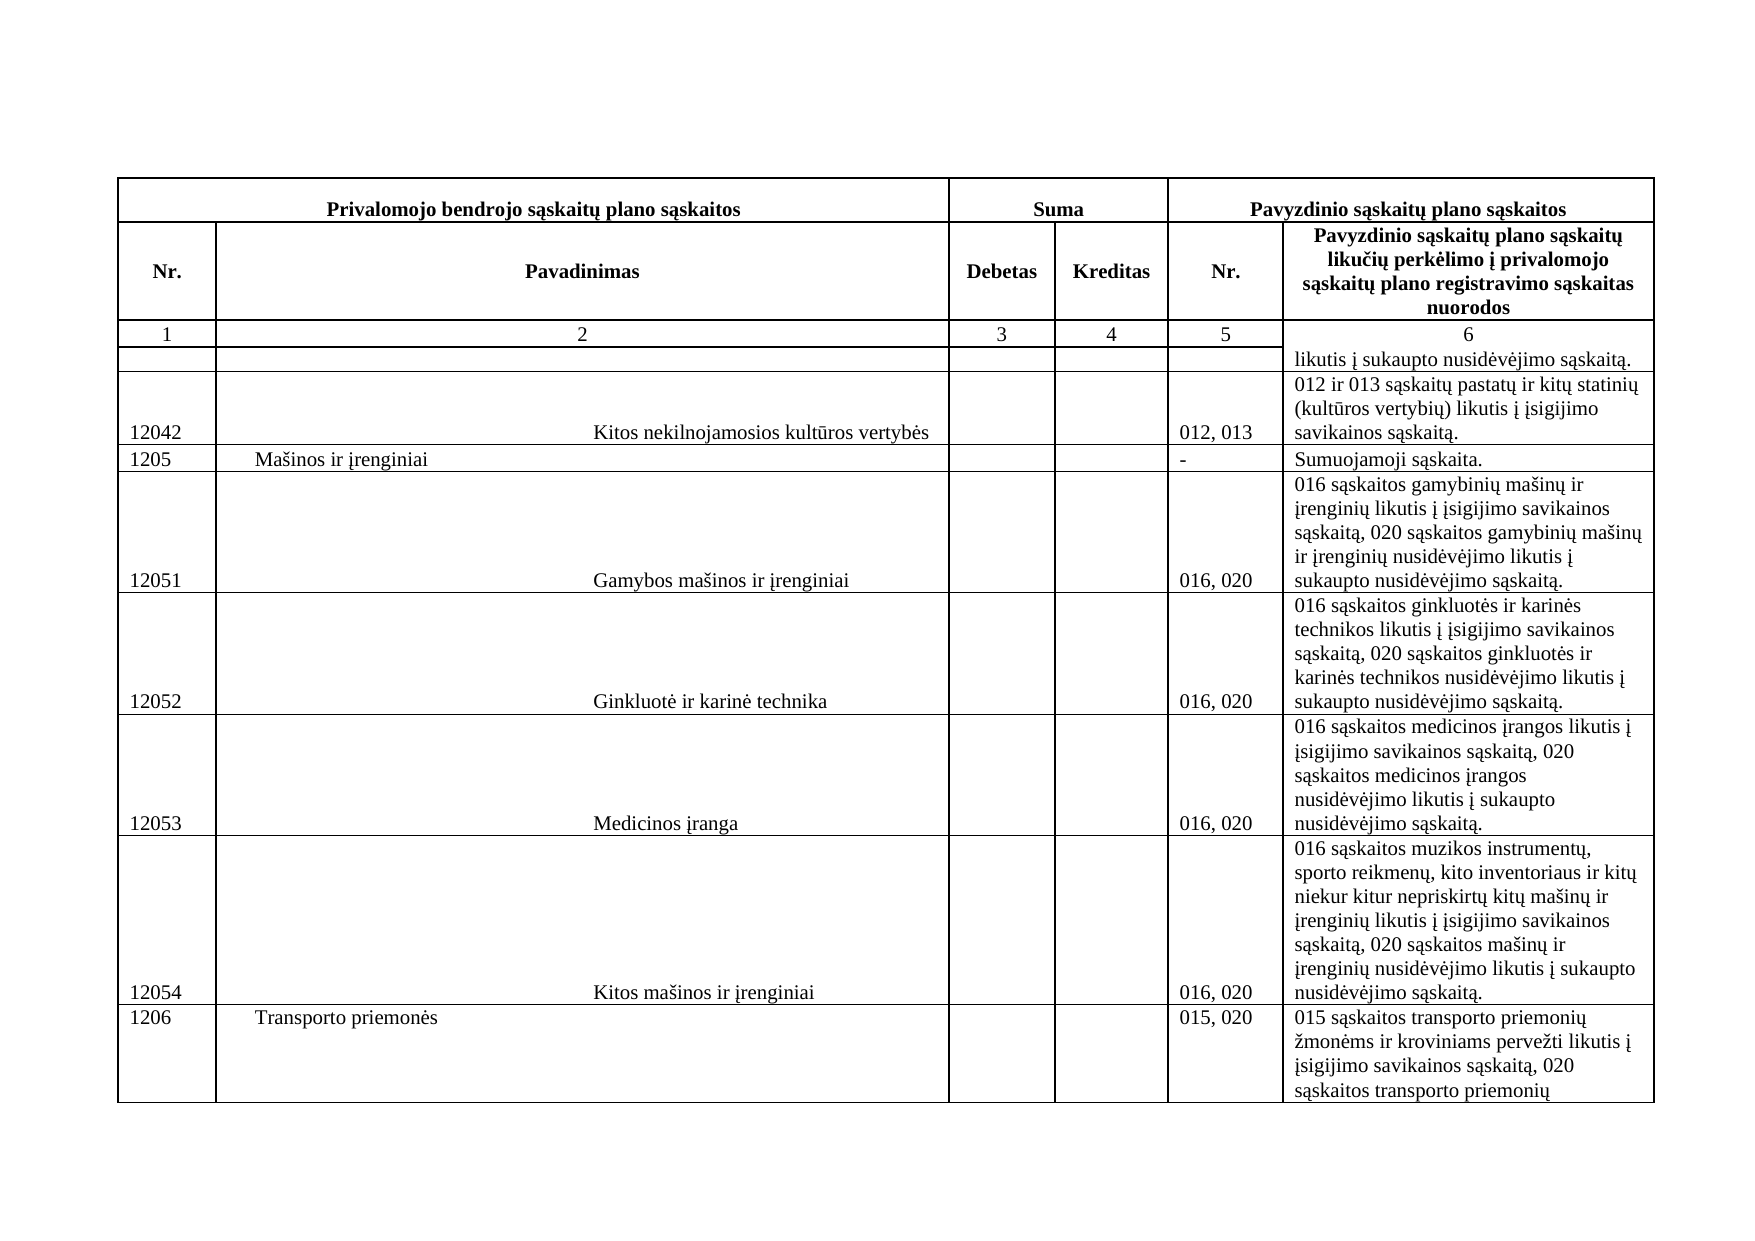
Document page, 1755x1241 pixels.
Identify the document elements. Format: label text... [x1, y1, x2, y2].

table_cell [950, 593, 1054, 713]
table_cell 12051 [119, 472, 215, 592]
table_cell [1056, 348, 1167, 371]
table_cell [950, 715, 1054, 835]
table_cell [1169, 348, 1282, 371]
table_cell 1206 [119, 1005, 215, 1102]
table_cell Pavyzdinio sąskaitų plano sąskaitų likučių perkėlimo į privalomojo sąskaitų plano registravimo sąskaitas nuorodos [1284, 223, 1653, 319]
table_cell 2 [217, 321, 948, 346]
table_cell [950, 372, 1054, 444]
table_cell [950, 445, 1054, 471]
table_cell Nr. [1169, 223, 1282, 319]
table_cell 12052 [119, 593, 215, 713]
table_cell [1056, 715, 1167, 835]
table_cell 4 [1056, 321, 1167, 346]
table_cell 015 sąskaitos transporto priemonių žmonėms ir kroviniams pervežti likutis į įsigijimo savikainos sąskaitą, 020 sąskaitos transporto priemonių [1284, 1005, 1653, 1102]
table_cell Mašinos ir įrenginiai [243, 445, 948, 471]
table_cell 012, 013 [1169, 372, 1282, 444]
table_cell [950, 472, 1054, 592]
table_cell [1056, 836, 1167, 1004]
table_cell 1205 [119, 445, 215, 471]
table_cell [217, 472, 582, 592]
table_cell - [1169, 445, 1282, 471]
table_cell Ginkluotė ir karinė technika [582, 593, 948, 713]
table_cell [950, 1005, 1054, 1102]
table_cell [950, 348, 1054, 371]
table_cell Kreditas [1056, 223, 1167, 319]
table_cell Kitos nekilnojamosios kultūros vertybės [582, 372, 948, 444]
table_cell 6 [1284, 321, 1653, 346]
table_cell [950, 836, 1054, 1004]
table_cell Medicinos įranga [582, 715, 948, 835]
table_cell 12054 [119, 836, 215, 1004]
table_cell 016, 020 [1169, 593, 1282, 713]
table_cell [1056, 372, 1167, 444]
table_cell [217, 836, 582, 1004]
table_cell 016, 020 [1169, 715, 1282, 835]
table_cell 016, 020 [1169, 472, 1282, 592]
table_cell Debetas [950, 223, 1054, 319]
table_cell [582, 348, 948, 371]
table_cell 5 [1169, 321, 1282, 346]
table_cell Pavadinimas [217, 223, 948, 319]
table_cell [1056, 593, 1167, 713]
table_header Suma [950, 179, 1167, 221]
table_cell [1056, 445, 1167, 471]
table_cell likutis į sukaupto nusidėvėjimo sąskaitą. [1284, 346, 1653, 371]
table_cell [119, 348, 215, 371]
table_cell Kitos mašinos ir įrenginiai [582, 836, 948, 1004]
table_cell [1056, 1005, 1167, 1102]
table_cell [217, 348, 582, 371]
table_header Pavyzdinio sąskaitų plano sąskaitos [1169, 179, 1653, 221]
table_cell 012 ir 013 sąskaitų pastatų ir kitų statinių (kultūros vertybių) likutis į įsigijimo savikainos sąskaitą. [1284, 372, 1653, 444]
table_cell 016 sąskaitos medicinos įrangos likutis į įsigijimo savikainos sąskaitą, 020 sąskaitos medicinos įrangos nusidėvėjimo likutis į sukaupto nusidėvėjimo sąskaitą. [1284, 715, 1653, 835]
table_cell 12053 [119, 715, 215, 835]
table_cell [217, 715, 582, 835]
table_cell 016, 020 [1169, 836, 1282, 1004]
table_cell Transporto priemonės [243, 1005, 948, 1102]
table_cell 016 sąskaitos gamybinių mašinų ir įrenginių likutis į įsigijimo savikainos sąskaitą, 020 sąskaitos gamybinių mašinų ir įrenginių nusidėvėjimo likutis į sukaupto nusidėvėjimo sąskaitą. [1284, 472, 1653, 592]
table_cell 12042 [119, 372, 215, 444]
table_cell [217, 445, 243, 471]
table_cell [217, 372, 582, 444]
table_cell [217, 593, 582, 713]
table_cell Gamybos mašinos ir įrenginiai [582, 472, 948, 592]
table_cell Sumuojamoji sąskaita. [1284, 445, 1653, 471]
table_cell [217, 1005, 243, 1102]
table_cell [1056, 472, 1167, 592]
table_cell 016 sąskaitos ginkluotės ir karinės technikos likutis į įsigijimo savikainos sąskaitą, 020 sąskaitos ginkluotės ir karinės technikos nusidėvėjimo likutis į sukaupto nusidėvėjimo sąskaitą. [1284, 593, 1653, 713]
table_header Privalomojo bendrojo sąskaitų plano sąskaitos [119, 179, 948, 221]
table_cell 015, 020 [1169, 1005, 1282, 1102]
table_cell 3 [950, 321, 1054, 346]
table_cell Nr. [119, 223, 215, 319]
table_cell 016 sąskaitos muzikos instrumentų, sporto reikmenų, kito inventoriaus ir kitų niekur kitur nepriskirtų kitų mašinų ir įrenginių likutis į įsigijimo savikainos sąskaitą, 020 sąskaitos mašinų ir įrenginių nusidėvėjimo likutis į sukaupto nusidėvėjimo sąskaitą. [1284, 836, 1653, 1004]
table_cell 1 [119, 321, 215, 346]
